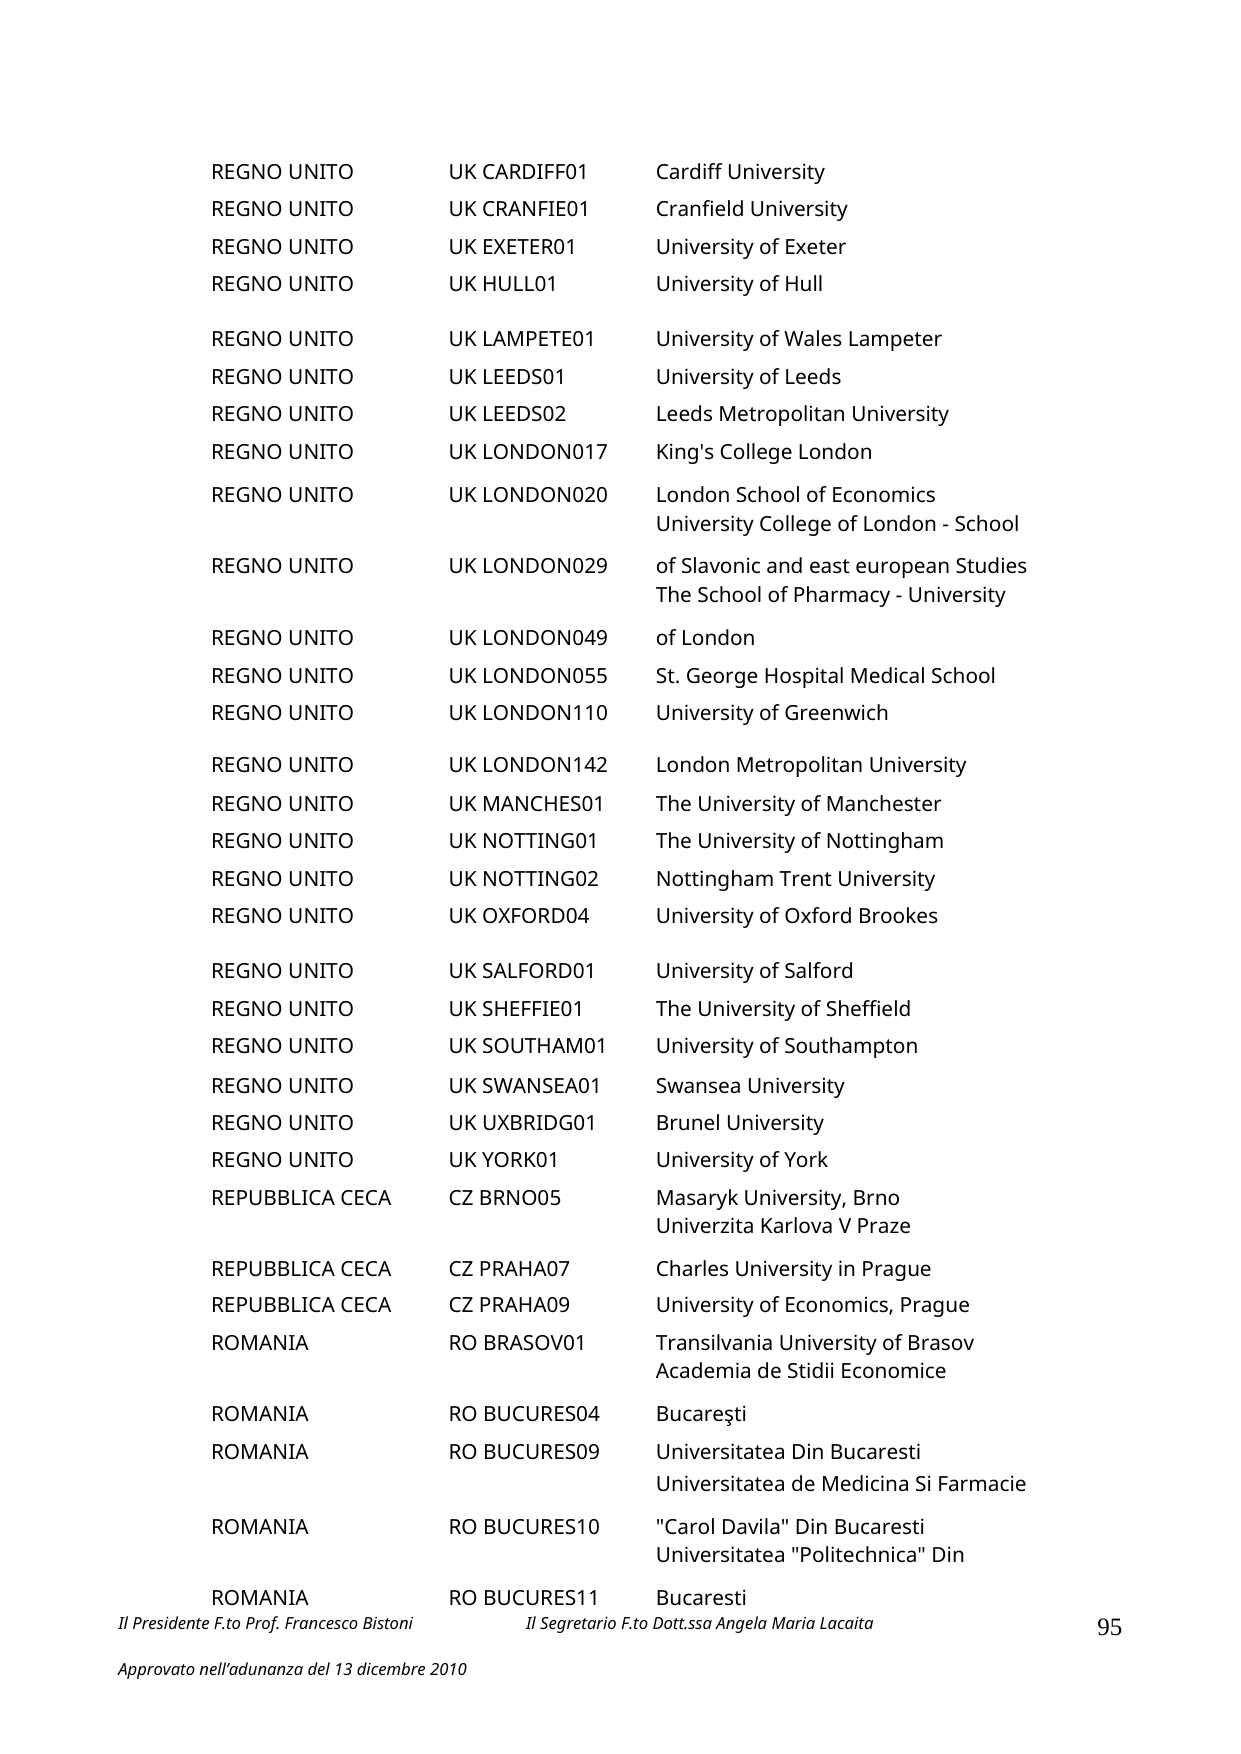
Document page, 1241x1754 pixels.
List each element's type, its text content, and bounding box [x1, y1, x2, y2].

table_cell REGNO UNITO [204, 1060, 441, 1099]
table_cell REGNO UNITO [204, 779, 441, 817]
table_cell Brunel University [648, 1099, 1037, 1137]
table_cell UK NOTTING01 [441, 817, 648, 855]
table_cell St. George Hospital Medical School [648, 651, 1037, 689]
table_cell ROMANIA [204, 1427, 441, 1465]
table_cell REGNO UNITO [204, 148, 441, 185]
table_cell UK MANCHES01 [441, 779, 648, 817]
table_cell Masaryk University, Brno [648, 1174, 1037, 1212]
table_cell Nottingham Trent University [648, 855, 1037, 892]
table_cell UK OXFORD04 [441, 892, 648, 930]
table_cell REGNO UNITO [204, 580, 441, 651]
table_cell Universitatea Din Bucaresti [648, 1427, 1037, 1465]
table_cell University of Southampton [648, 1022, 1037, 1059]
table_cell UK LAMPETE01 [441, 298, 648, 353]
table_cell UK NOTTING02 [441, 855, 648, 892]
table_cell Swansea University [648, 1060, 1037, 1099]
table_cell UK LONDON110 [441, 689, 648, 727]
table_cell UK LONDON142 [441, 727, 648, 779]
table_cell Academia de Stidii Economice Bucareşti [648, 1356, 1037, 1427]
table_cell University of Wales Lampeter [648, 298, 1037, 353]
table_cell REPUBBLICA CECA [204, 1174, 441, 1212]
table_cell UK HULL01 [441, 260, 648, 298]
table_cell REGNO UNITO [204, 985, 441, 1022]
table_cell REGNO UNITO [204, 260, 441, 298]
table_cell King's College London [648, 428, 1037, 466]
table_cell ROMANIA [204, 1319, 441, 1356]
table_cell ROMANIA [204, 1356, 441, 1427]
table_cell Cranfield University [648, 185, 1037, 223]
table_cell REGNO UNITO [204, 509, 441, 580]
table_cell University of Hull [648, 260, 1037, 298]
table_cell UK CARDIFF01 [441, 148, 648, 185]
table_cell REGNO UNITO [204, 428, 441, 466]
table_cell REPUBBLICA CECA [204, 1212, 441, 1283]
table_cell RO BUCURES11 [441, 1540, 648, 1611]
table_cell REGNO UNITO [204, 689, 441, 727]
table_cell CZ BRNO05 [441, 1174, 648, 1212]
table_cell REGNO UNITO [204, 1099, 441, 1137]
table_cell REGNO UNITO [204, 1022, 441, 1059]
table_cell London School of Economics [648, 466, 1037, 509]
table_cell University of Oxford Brookes [648, 892, 1037, 930]
table_cell UK LONDON029 [441, 509, 648, 580]
table_cell RO BUCURES09 [441, 1427, 648, 1465]
table_cell REGNO UNITO [204, 185, 441, 223]
table_cell UK LONDON049 [441, 580, 648, 651]
table_cell The University of Sheffield [648, 985, 1037, 1022]
table_cell University of Leeds [648, 353, 1037, 390]
table_cell UK LEEDS02 [441, 390, 648, 428]
table_cell Univerzita Karlova V Praze Charles University in Prague [648, 1212, 1037, 1283]
table_cell UK SOUTHAM01 [441, 1022, 648, 1059]
table_cell UK LONDON017 [441, 428, 648, 466]
table_cell UK CRANFIE01 [441, 185, 648, 223]
table_cell REGNO UNITO [204, 390, 441, 428]
table_cell REGNO UNITO [204, 353, 441, 390]
table_cell UK LEEDS01 [441, 353, 648, 390]
table_cell REPUBBLICA CECA [204, 1283, 441, 1319]
table_cell REGNO UNITO [204, 892, 441, 930]
table_cell The University of Manchester [648, 779, 1037, 817]
table_cell CZ PRAHA09 [441, 1283, 648, 1319]
table_cell REGNO UNITO [204, 817, 441, 855]
table_cell REGNO UNITO [204, 651, 441, 689]
table_cell University of York [648, 1137, 1037, 1174]
table_cell UK SHEFFIE01 [441, 985, 648, 1022]
table_cell UK EXETER01 [441, 223, 648, 260]
table_cell RO BRASOV01 [441, 1319, 648, 1356]
table_cell The School of Pharmacy - University of London [648, 580, 1037, 651]
table_cell UK YORK01 [441, 1137, 648, 1174]
table_cell University of Salford [648, 930, 1037, 985]
table_cell REGNO UNITO [204, 727, 441, 779]
table_cell University of Greenwich [648, 689, 1037, 727]
table_cell CZ PRAHA07 [441, 1212, 648, 1283]
table_cell UK UXBRIDG01 [441, 1099, 648, 1137]
table_cell ROMANIA [204, 1465, 441, 1540]
table_cell The University of Nottingham [648, 817, 1037, 855]
table_cell ROMANIA [204, 1540, 441, 1611]
table_cell REGNO UNITO [204, 855, 441, 892]
table_cell UK LONDON020 [441, 466, 648, 509]
table_cell Universitatea de Medicina Si Farmacie "Carol Davila" Din Bucaresti [648, 1465, 1037, 1540]
table_cell Cardiff University [648, 148, 1037, 185]
table_cell Leeds Metropolitan University [648, 390, 1037, 428]
table_cell UK SWANSEA01 [441, 1060, 648, 1099]
table_cell London Metropolitan University [648, 727, 1037, 779]
table_cell University of Exeter [648, 223, 1037, 260]
table_cell Transilvania University of Brasov [648, 1319, 1037, 1356]
table_cell University of Economics, Prague [648, 1283, 1037, 1319]
table_cell UK LONDON055 [441, 651, 648, 689]
table_cell RO BUCURES04 [441, 1356, 648, 1427]
table_cell RO BUCURES10 [441, 1465, 648, 1540]
table_cell University College of London - School of Slavonic and east european Studies [648, 509, 1037, 580]
table_cell REGNO UNITO [204, 930, 441, 985]
table_cell REGNO UNITO [204, 223, 441, 260]
table_cell UK SALFORD01 [441, 930, 648, 985]
table_cell Universitatea "Politechnica" Din Bucaresti [648, 1540, 1037, 1611]
table_cell REGNO UNITO [204, 1137, 441, 1174]
table_cell REGNO UNITO [204, 466, 441, 509]
table_cell REGNO UNITO [204, 298, 441, 353]
